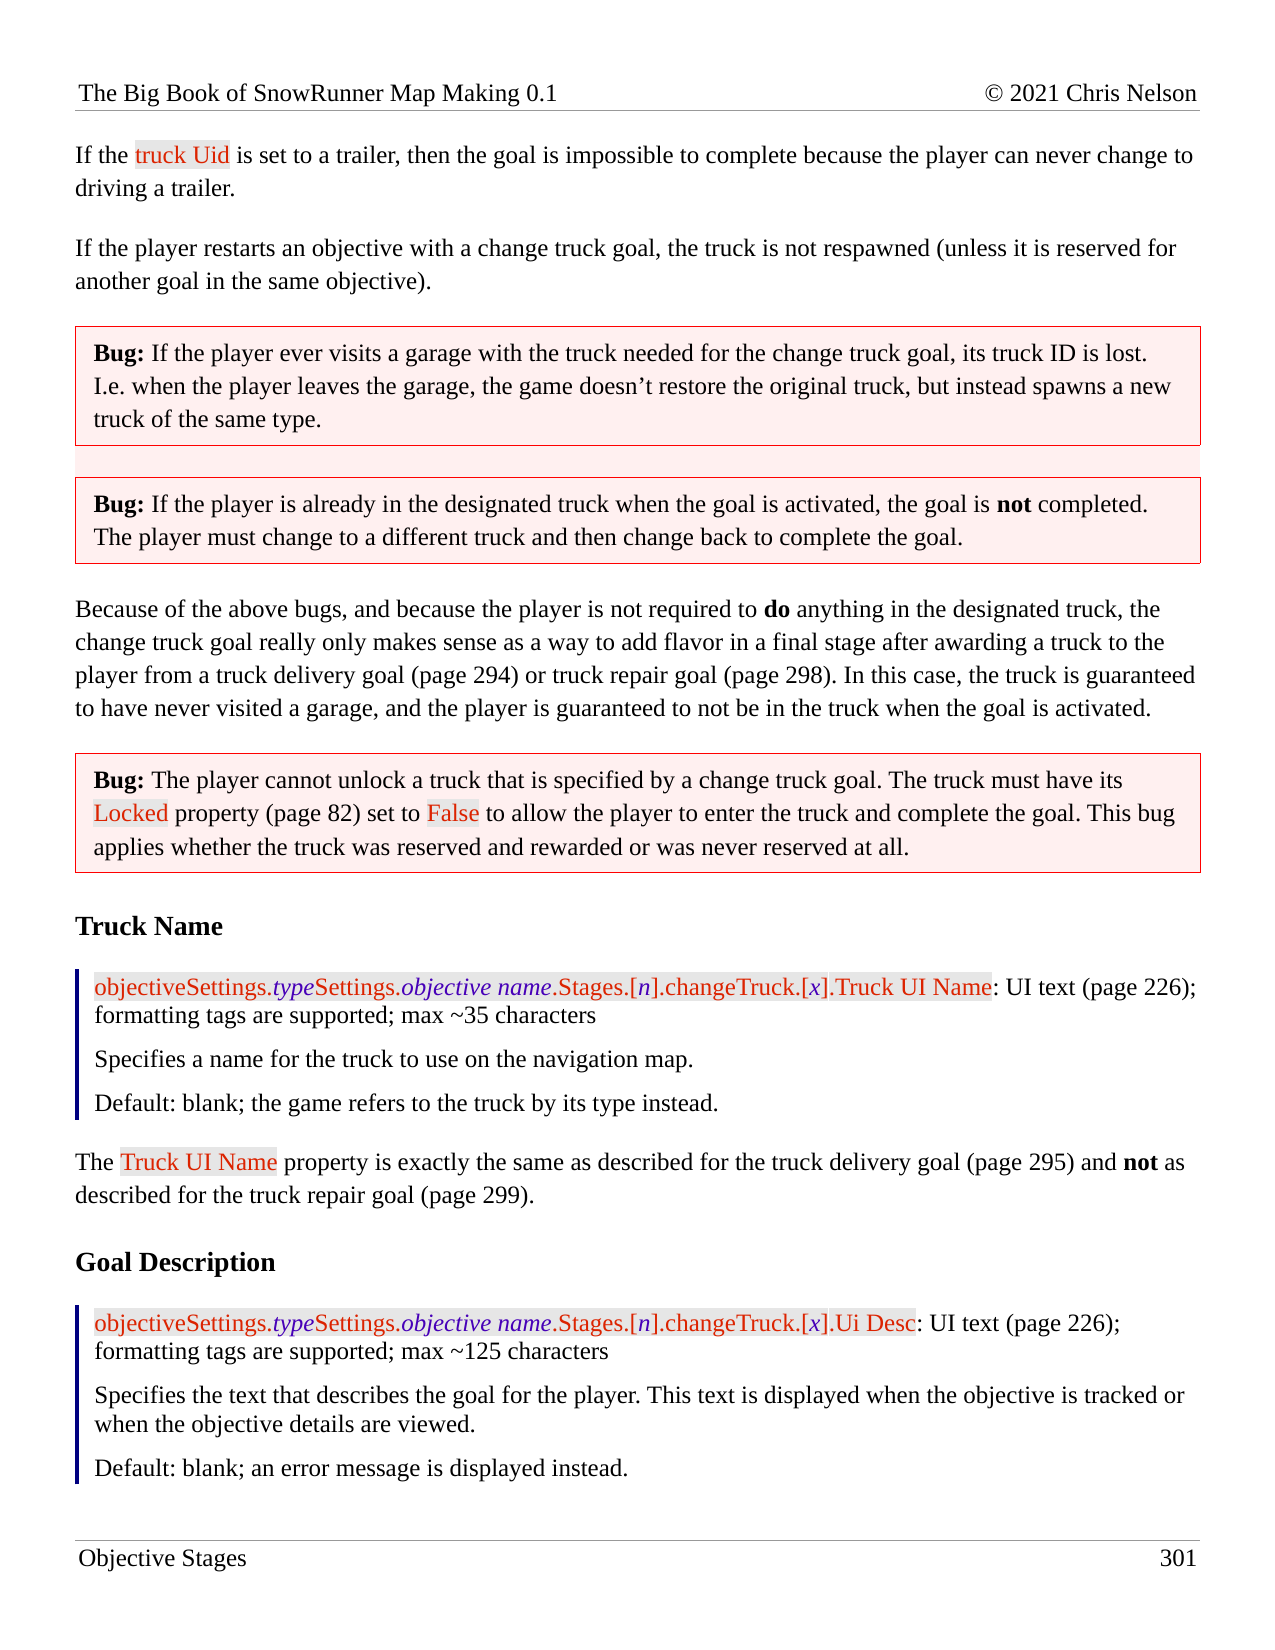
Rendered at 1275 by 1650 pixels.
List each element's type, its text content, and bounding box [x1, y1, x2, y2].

text objectiveSettings.typeSettings.objective name.Stages.[n].changeTruck.[x].Ui Desc: UI text (page 226); formatting tags are supported; max ~125 characters [79, 1305, 1200, 1365]
text Because of the above bugs, and because the player is not required to do anything in the designated truck, the change truck goal really only makes sense as a way to add flavor in a final stage after awarding a truck to the player from a truck delivery goal (page 294) or truck repair goal (page 298). In this case, the truck is guaranteed to have never visited a garage, and the player is guaranteed to not be in the truck when the goal is activated. [75, 594, 1200, 722]
text Specifies a name for the truck to use on the navigation map. [79, 1041, 1200, 1073]
text Default: blank; an error message is displayed instead. [79, 1450, 1200, 1484]
subtitle Goal Description [75, 1246, 1200, 1278]
text The Truck UI Name property is exactly the same as described for the truck delivery goal (page 295) and not as described for the truck repair goal (page 299). [75, 1147, 1200, 1208]
list If the player ever visits a garage with the truck needed for the change truck goal, its truck ID is lost. I.e. when the player leaves the garage, the game doesn’t restore the original truck, but instead spawns a new truck of the same type. [76, 327, 1200, 445]
text If the player restarts an objective with a change truck goal, the truck is not respawned (unless it is reserved for another goal in the same objective). [75, 233, 1200, 295]
text If the truck Uid is set to a trailer, then the goal is impossible to complete because the player can never change to driving a trailer. [75, 140, 1200, 202]
subtitle Truck Name [75, 910, 1200, 942]
text Default: blank; the game refers to the truck by its type instead. [79, 1085, 1200, 1120]
text Specifies the text that describes the goal for the player. This text is displayed when the objective is tracked or when the objective details are viewed. [79, 1377, 1200, 1438]
list If the player is already in the designated truck when the goal is activated, the goal is not completed. The player must change to a different truck and then change back to complete the goal. [76, 478, 1200, 563]
list The player cannot unlock a truck that is specified by a change truck goal. The truck must have its Locked property (page 82) set to False to allow the player to enter the truck and complete the goal. This bug applies whether the truck was reserved and rewarded or was never reserved at all. [76, 754, 1200, 872]
text objectiveSettings.typeSettings.objective name.Stages.[n].changeTruck.[x].Truck UI Name: UI text (page 226); formatting tags are supported; max ~35 characters [79, 969, 1200, 1029]
